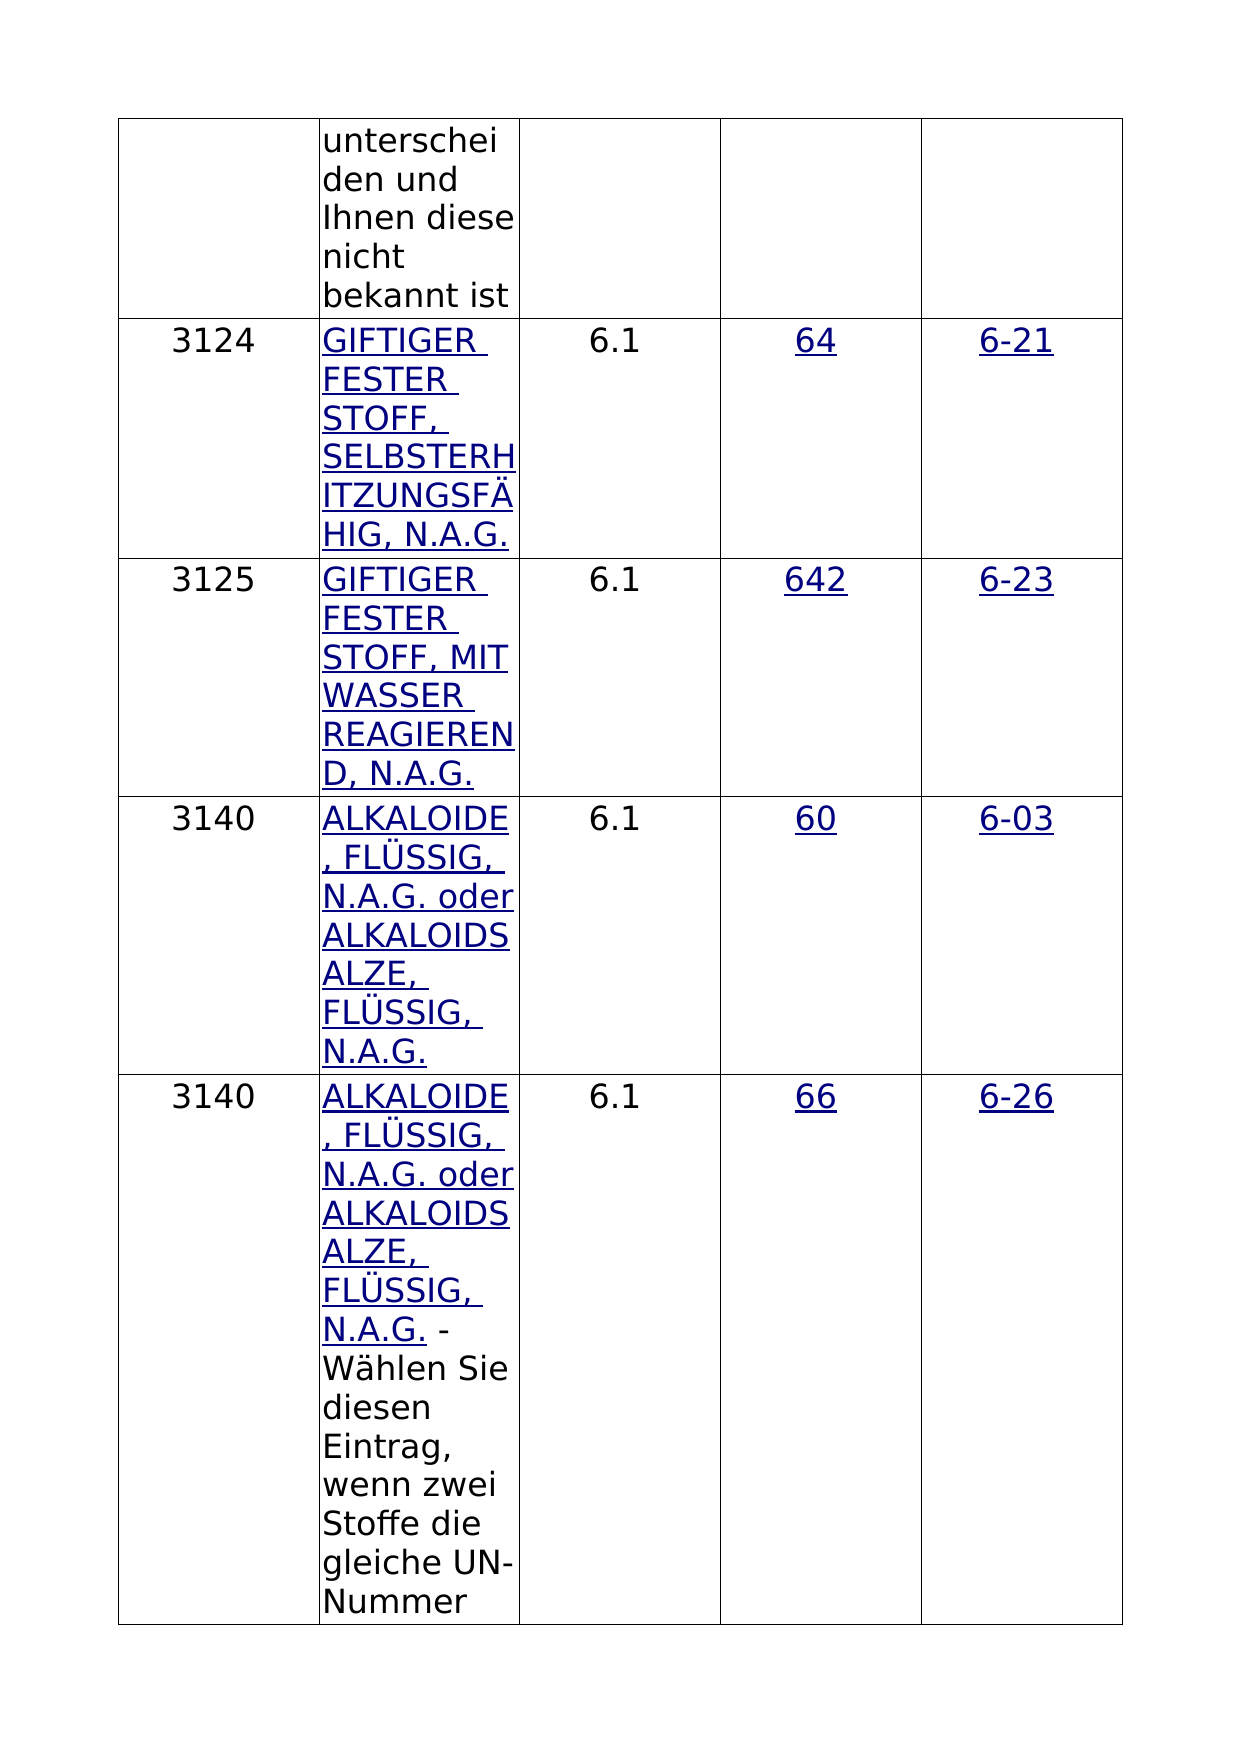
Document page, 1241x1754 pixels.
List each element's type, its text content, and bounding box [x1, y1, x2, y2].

table_cell [922, 119, 1122, 318]
table_cell 64 [721, 319, 921, 557]
table_cell ALKALOIDE, FLÜSSIG, N.A.G. oder ALKALOIDSALZE, FLÜSSIG, N.A.G. - Wählen Sie diesen Eintrag, wenn zwei Stoffe die gleiche UN-Nummer [320, 1075, 519, 1624]
table_cell 6-23 [922, 559, 1122, 796]
table_cell GIFTIGER FESTER STOFF, MIT WASSER REAGIEREND, N.A.G. [320, 559, 519, 796]
table_cell 3140 [119, 797, 319, 1074]
table_cell 66 [721, 1075, 921, 1624]
table_cell 642 [721, 559, 921, 796]
table_cell 6-03 [922, 797, 1122, 1074]
table_cell ALKALOIDE, FLÜSSIG, N.A.G. oder ALKALOIDSALZE, FLÜSSIG, N.A.G. [320, 797, 519, 1074]
table_cell 3124 [119, 319, 319, 557]
table_cell GIFTIGER FESTER STOFF, SELBSTERHITZUNGSFÄHIG, N.A.G. [320, 319, 519, 557]
table_cell [119, 119, 319, 318]
table_cell 6-21 [922, 319, 1122, 557]
table_cell 6.1 [520, 1075, 720, 1624]
table_cell [721, 119, 921, 318]
table_cell 3140 [119, 1075, 319, 1624]
table_cell 6-26 [922, 1075, 1122, 1624]
table_cell 6.1 [520, 797, 720, 1074]
table_cell 6.1 [520, 319, 720, 557]
table_cell [520, 119, 720, 318]
table_cell unterscheiden und Ihnen diese nicht bekannt ist [320, 119, 519, 318]
table_cell 6.1 [520, 559, 720, 796]
table_cell 60 [721, 797, 921, 1074]
table_cell 3125 [119, 559, 319, 796]
